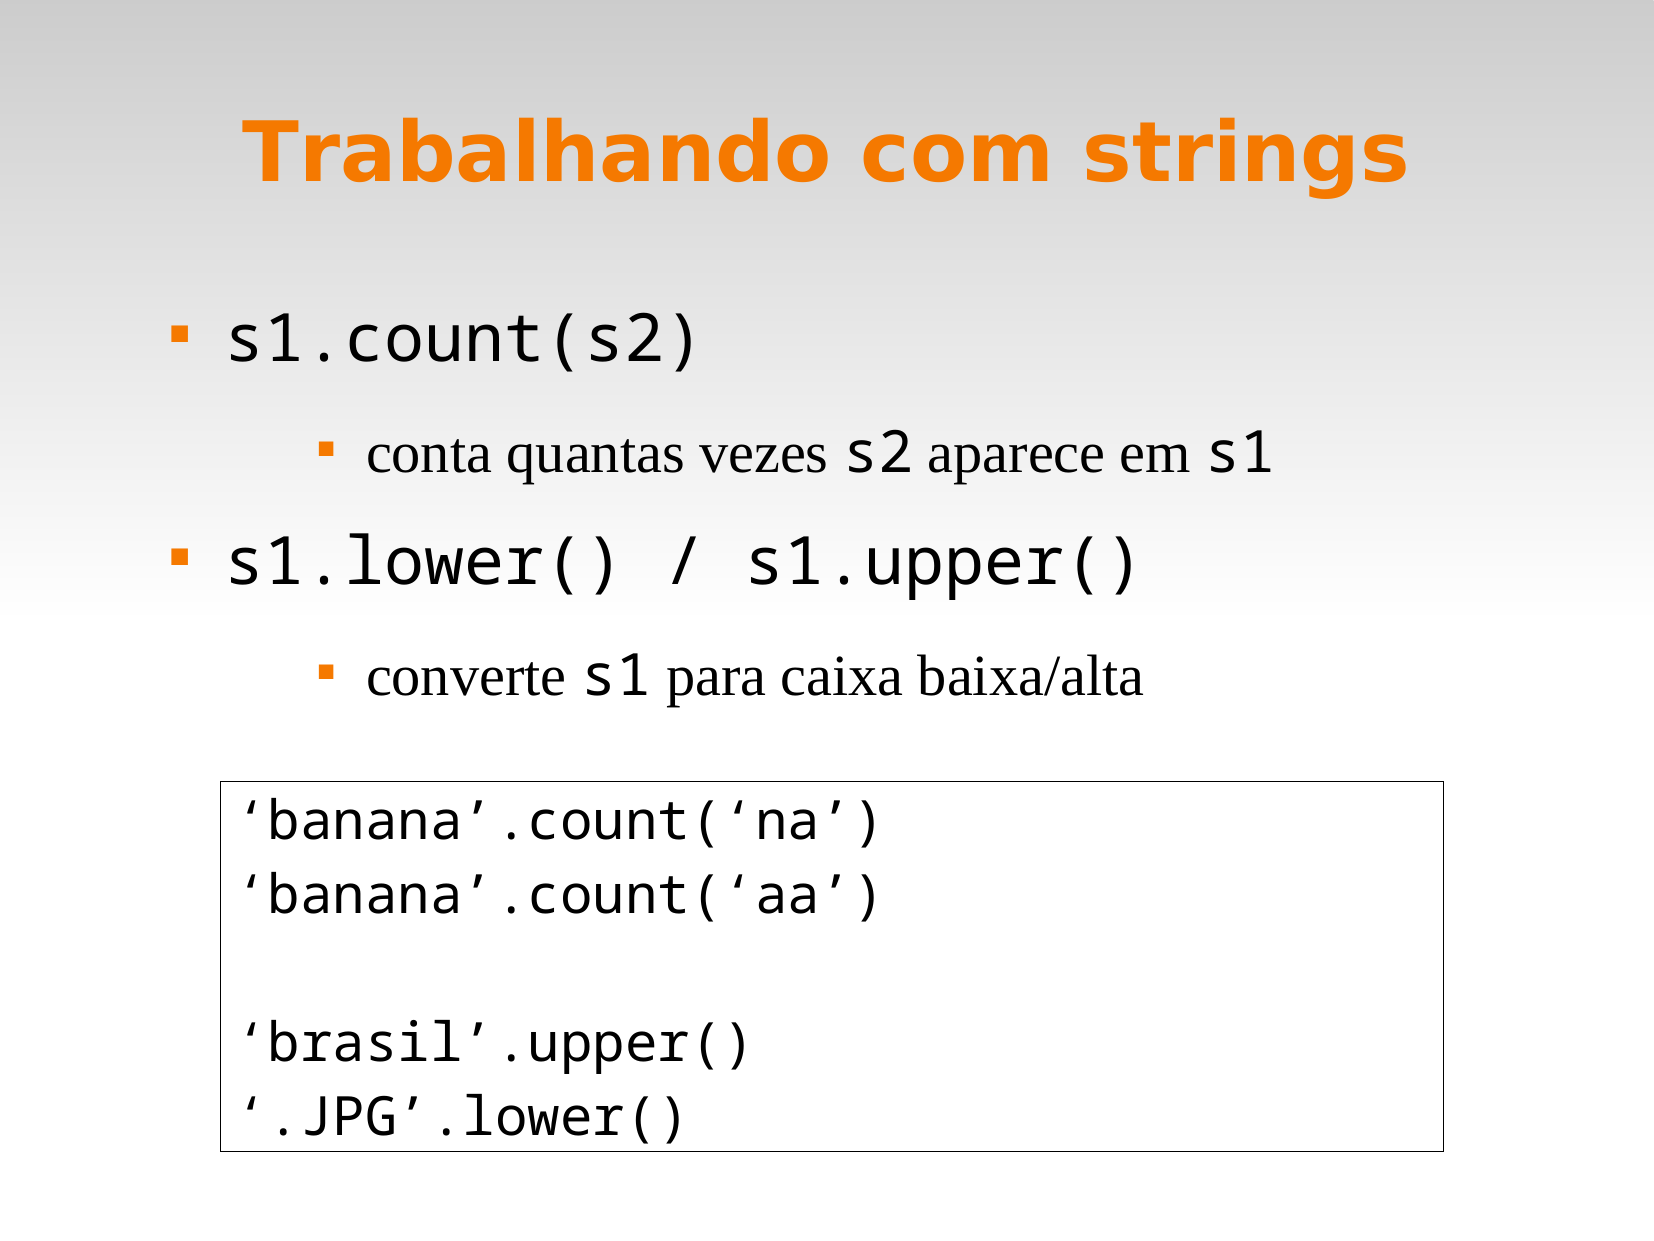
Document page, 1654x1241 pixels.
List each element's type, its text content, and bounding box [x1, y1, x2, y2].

text_box ‘banana’.count(‘na’) ‘banana’.count(‘aa’) ‘brasil’.upper() ‘.JPG’.lower() [220, 808, 1444, 1125]
title Trabalhando com strings [82, 49, 1571, 257]
list s1.count(s2) conta quantas vezes s2 aparece em s1 s1.lower() / s1.upper() converte s1 para caixa baixa/alta [82, 290, 1571, 1189]
